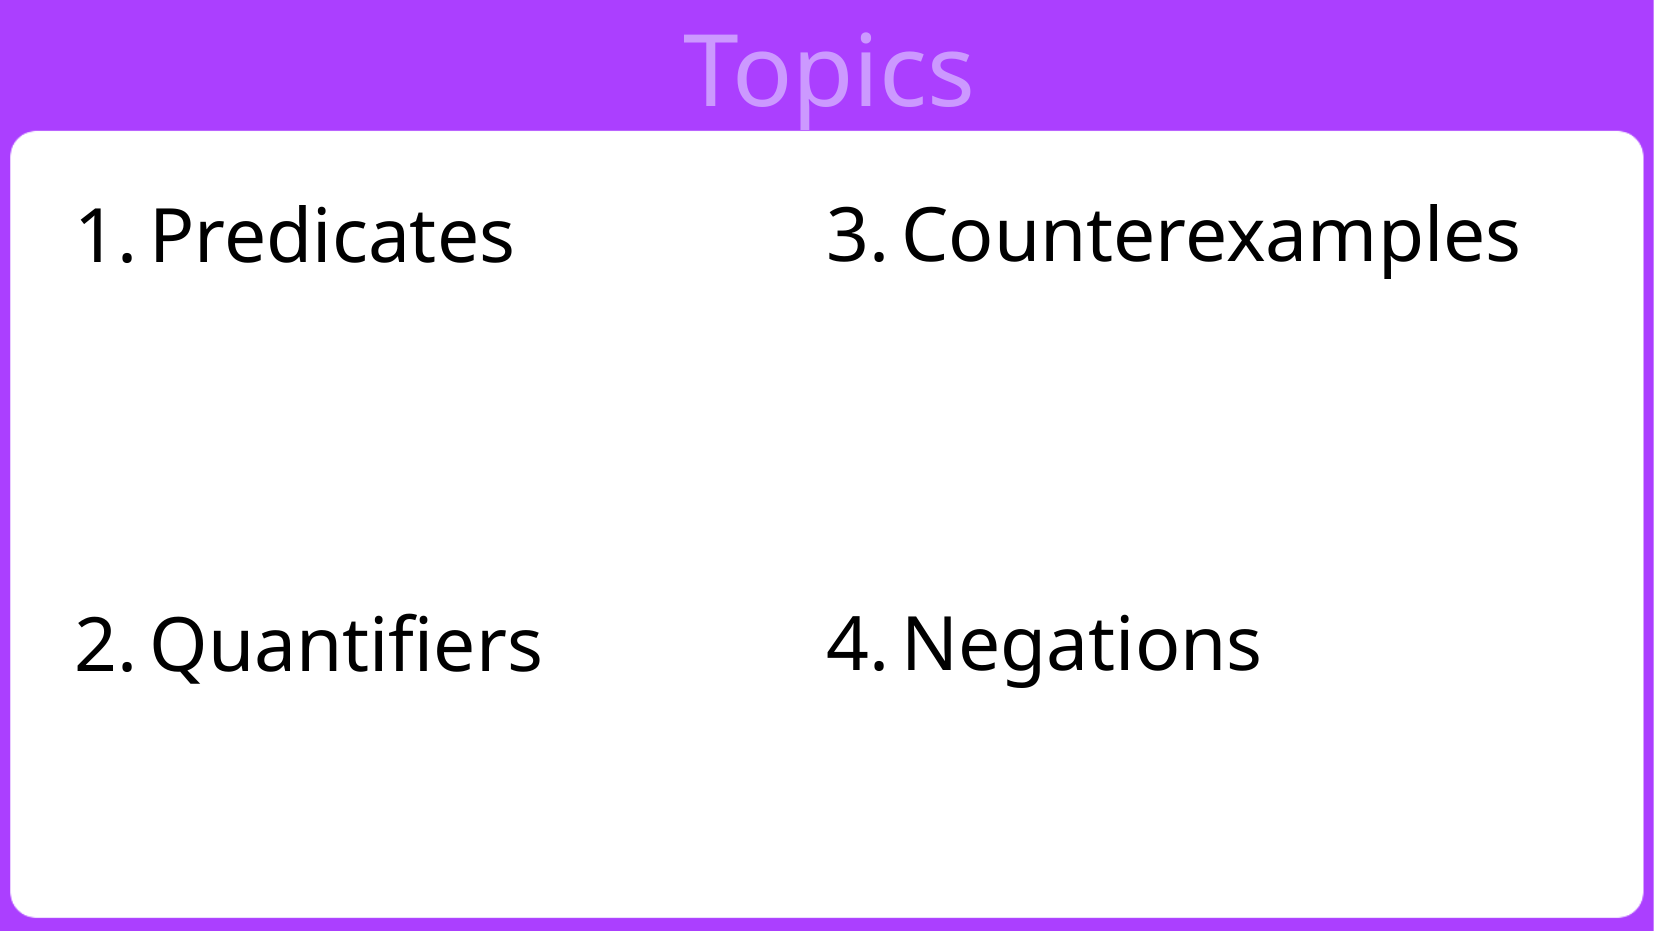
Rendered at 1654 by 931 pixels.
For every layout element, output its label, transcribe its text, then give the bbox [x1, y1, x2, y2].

text_box 1. Predicates 2. Quantifiers [74, 182, 806, 879]
title Topics [85, 8, 1574, 126]
text_box 3. Counterexamples 4. Negations [826, 181, 1558, 878]
picture [0, 0, 1654, 931]
